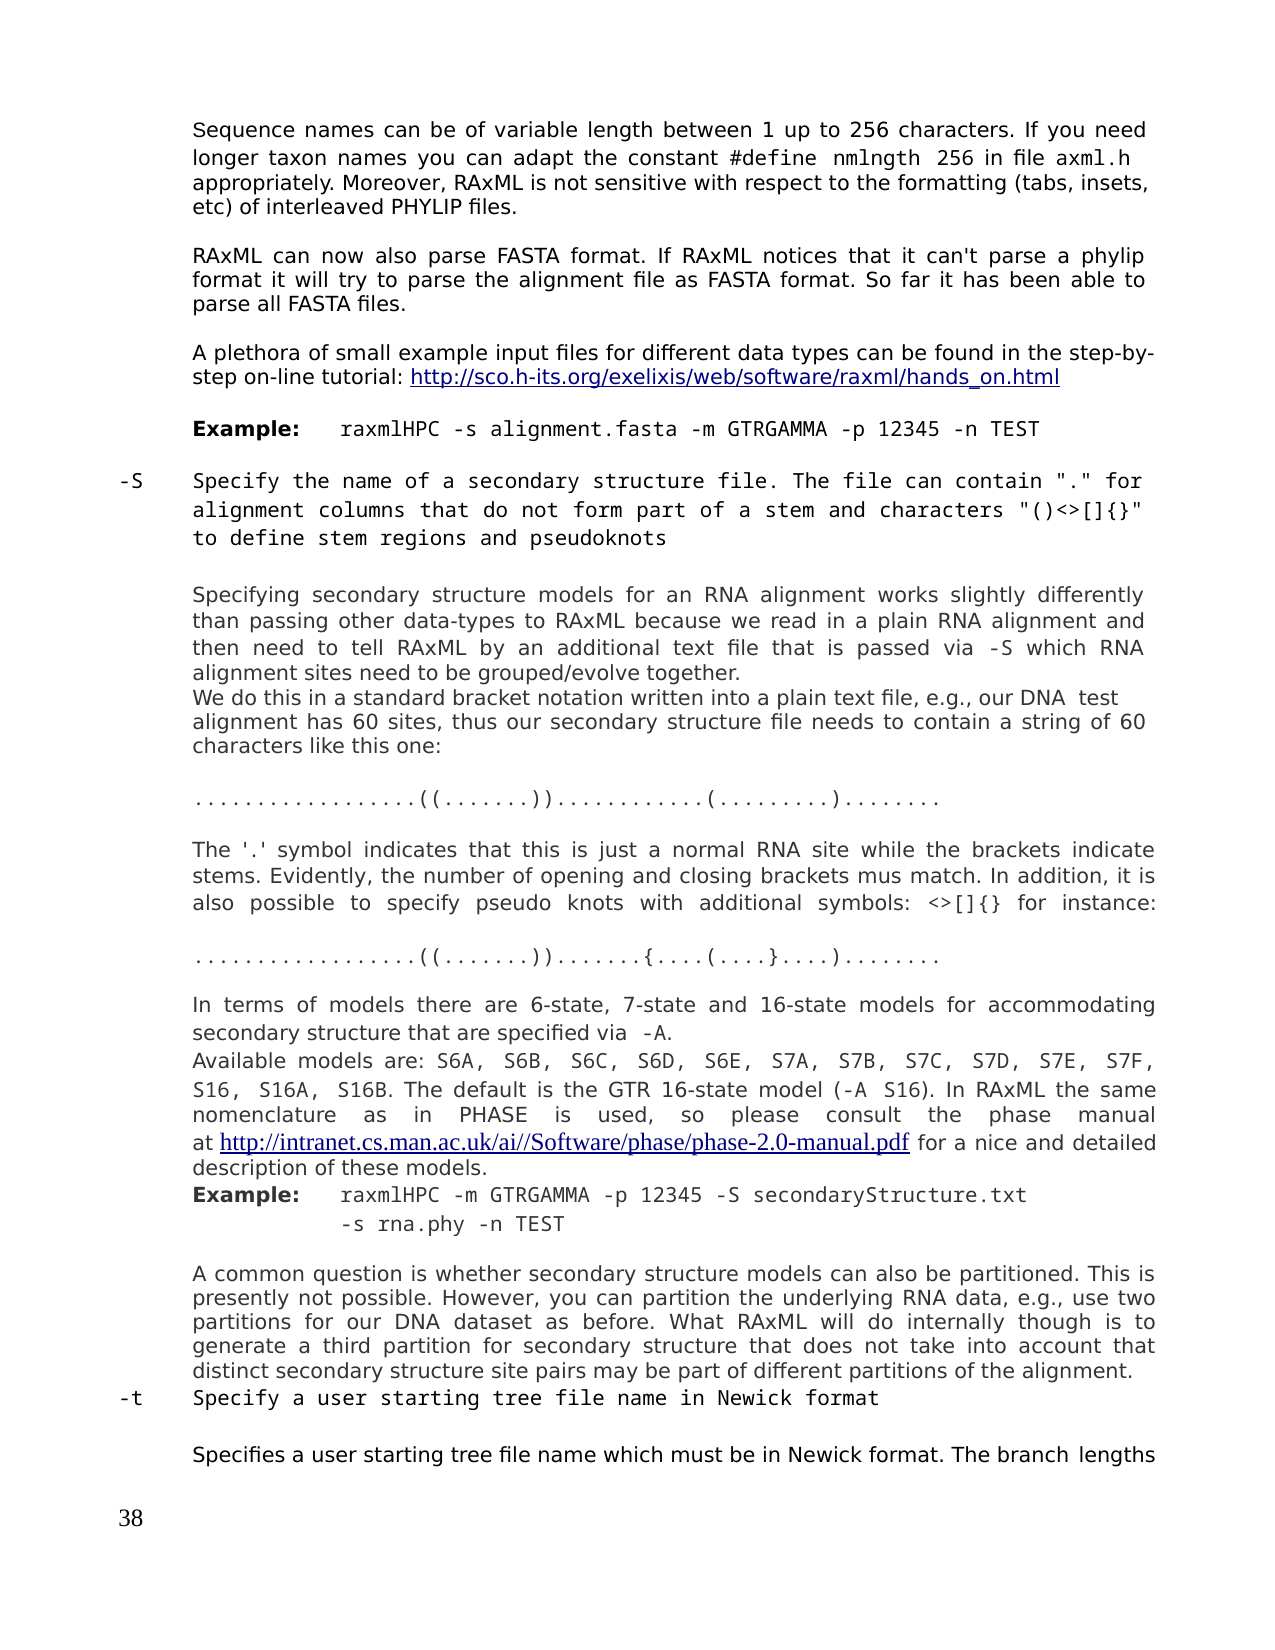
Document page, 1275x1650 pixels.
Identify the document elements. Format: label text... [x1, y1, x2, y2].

text Specifies a user starting tree file name which must be in Newick format. The branch lengths [118, 1440, 1157, 1468]
text Sequence names can be of variable length between 1 up to 256 characters. If you need longer taxon names you can adapt the constant #define nmlngth 256 in file axml.h appropriately. Moreover, RAxML is not sensitive with respect to the formatting (tabs, insets, etc) of interleaved PHYLIP files. [118, 118, 1157, 219]
text A common question is whether secondary structure models can also be partitioned. This is presently not possible. However, you can partition the underlying RNA data, e.g., use two partitions for our DNA dataset as before. What RAxML will do internally though is to generate a third partition for secondary structure that does not take into account that distinct secondary structure site pairs may be part of different partitions of the alignment. [192, 1237, 1157, 1383]
text -t Specify a user starting tree file name in Newick format [118, 1383, 1157, 1411]
text -s rna.phy -n TEST [118, 1209, 1157, 1237]
text -S Specify the name of a secondary structure file. The file can contain "." for [118, 466, 1157, 495]
text Example: raxmlHPC -m GTRGAMMA -p 12345 -S secondaryStructure.txt [192, 1180, 1157, 1209]
text ..................((.......))............(.........)........ The '.' symbol indicates that this is just a normal RNA site while the brackets indicate stems. Evidently, the number of opening and closing brackets mus match. In addition, it is also possible to specify pseudo knots with additional symbols: <>[]{} for instance: ..................((.......)).......{....(....}....)........ In terms of models there are 6-state, 7-state and 16-state models for accommodating secondary structure that are specified via -A. [192, 758, 1157, 1046]
text alignment columns that do not form part of a stem and characters "()<>[]{}" to define stem regions and pseudoknots [118, 495, 1157, 552]
text Example: raxmlHPC -s alignment.fasta -m GTRGAMMA -p 12345 -n TEST [118, 414, 1157, 442]
text We do this in a standard bracket notation written into a plain text file, e.g., our DNA test alignment has 60 sites, thus our secondary structure file needs to contain a string of 60 characters like this one: [118, 686, 1157, 758]
text Available models are: S6A, S6B, S6C, S6D, S6E, S7A, S7B, S7C, S7D, S7E, S7F, S16, S16A, S16B. The default is the GTR 16-state model (-A S16). In RAxML the same nomenclature as in PHASE is used, so please consult the phase manual at http://intranet.cs.man.ac.uk/ai//Software/phase/phase-2.0-manual.pdf for a nice and detailed description of these models. [192, 1046, 1157, 1180]
text A plethora of small example input files for different data types can be found in the step-by- step on-line tutorial: http://sco.h-its.org/exelixis/web/software/raxml/hands_on.html [118, 341, 1157, 389]
text Specifying secondary structure models for an RNA alignment works slightly differently than passing other data-types to RAxML because we read in a plain RNA alignment and then need to tell RAxML by an additional text file that is passed via -S which RNA alignment sites need to be grouped/evolve together. [118, 580, 1157, 686]
text RAxML can now also parse FASTA format. If RAxML notices that it can't parse a phylip format it will try to parse the alignment file as FASTA format. So far it has been able to parse all FASTA files. [118, 244, 1157, 317]
